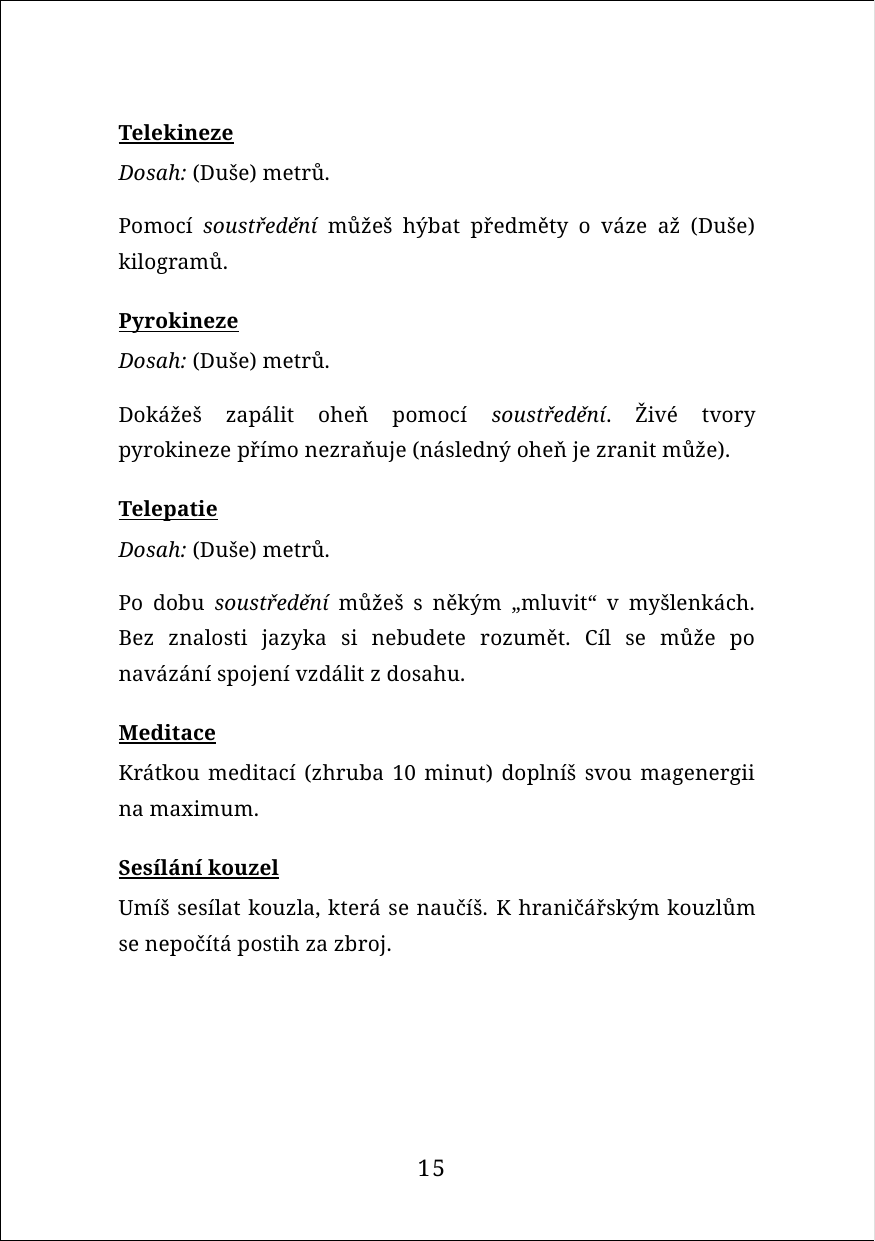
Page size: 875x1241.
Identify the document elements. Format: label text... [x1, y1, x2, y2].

subtitle Pyrokineze [118, 306, 756, 335]
text Po dobu soustředění můžeš s někým „mluvit“ v myšlenkách. Bez znalosti jazyka si nebudete rozumět. Cíl se může po navázání spojení vzdálit z dosahu. [118, 588, 756, 687]
subtitle Telepatie [118, 494, 756, 523]
text Pomocí soustředění můžeš hýbat předměty o váze až (Duše) kilogramů. [118, 212, 756, 276]
text Dosah: (Duše) metrů. [118, 347, 756, 375]
subtitle Telekineze [118, 118, 756, 147]
text Dosah: (Duše) metrů. [118, 535, 756, 563]
text Dokážeš zapálit oheň pomocí soustředění. Živé tvory pyrokineze přímo nezraňuje (následný oheň je zranit může). [118, 400, 756, 464]
subtitle Meditace [118, 718, 756, 747]
text Krátkou meditací (zhruba 10 minut) doplníš svou magenergii na maximum. [118, 758, 756, 822]
text Dosah: (Duše) metrů. [118, 158, 756, 187]
text Umíš sesílat kouzla, která se naučíš. K hraničářským kouzlům se nepočítá postih za zbroj. [118, 893, 756, 957]
subtitle Sesílání kouzel [118, 853, 756, 881]
